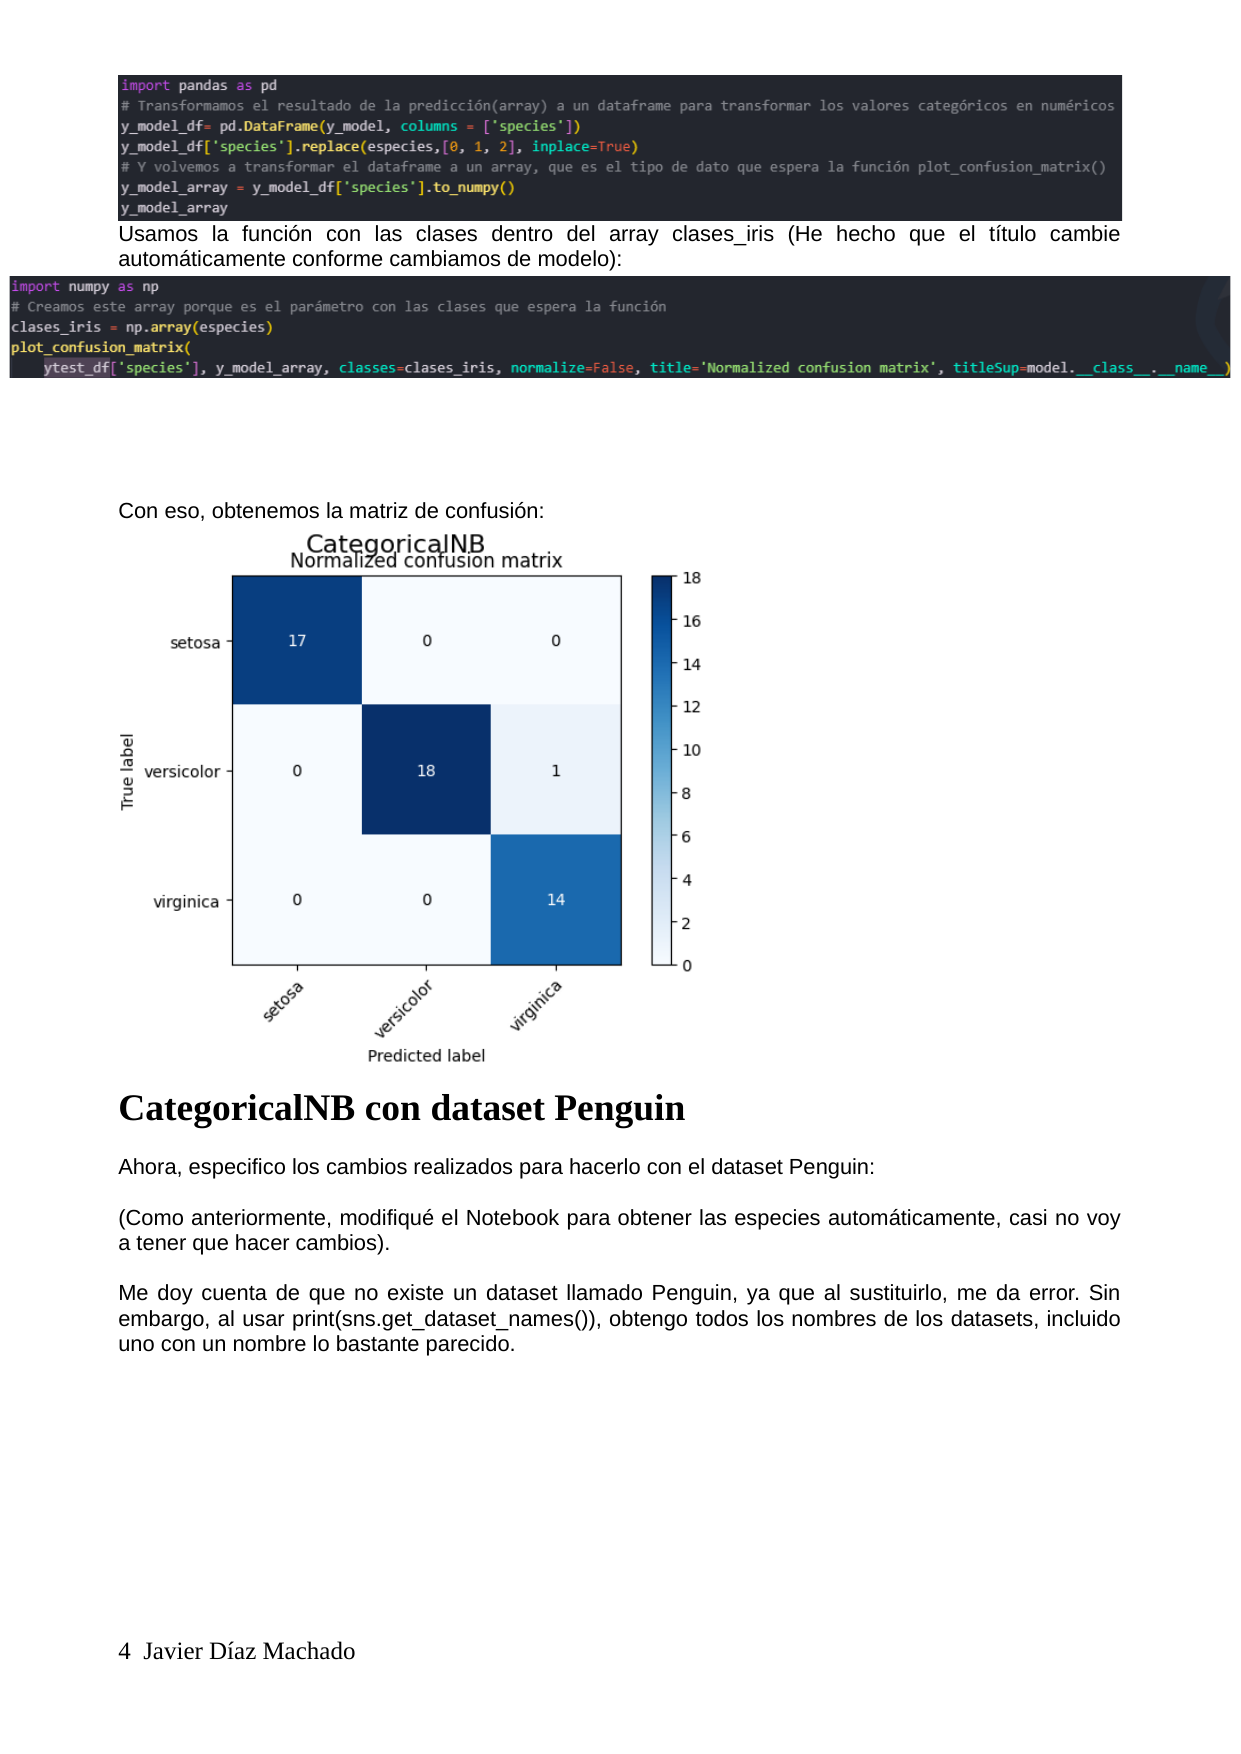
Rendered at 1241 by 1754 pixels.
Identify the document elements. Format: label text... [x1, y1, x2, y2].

text Usamos la función con las clases dentro del array clases_iris (He hecho que el título cambie automáticamente conforme cambiamos de modelo): [118, 221, 1122, 271]
text (Como anteriormente, modifiqué el Notebook para obtener las especies automáticamente, casi no voy a tener que hacer cambios). [118, 1204, 1122, 1255]
text Ahora, especifico los cambios realizados para hacerlo con el dataset Penguin: [118, 1154, 1122, 1179]
subtitle CategoricalNB con dataset Penguin [118, 1086, 1122, 1129]
text Me doy cuenta de que no existe un dataset llamado Penguin, ya que al sustituirlo, me da error. Sin embargo, al usar print(sns.get_dataset_names()), obtengo todos los nombres de los datasets, incluido uno con un nombre lo bastante parecido. [118, 1280, 1122, 1356]
text Con eso, obtenemos la matriz de confusión: [118, 498, 1122, 523]
